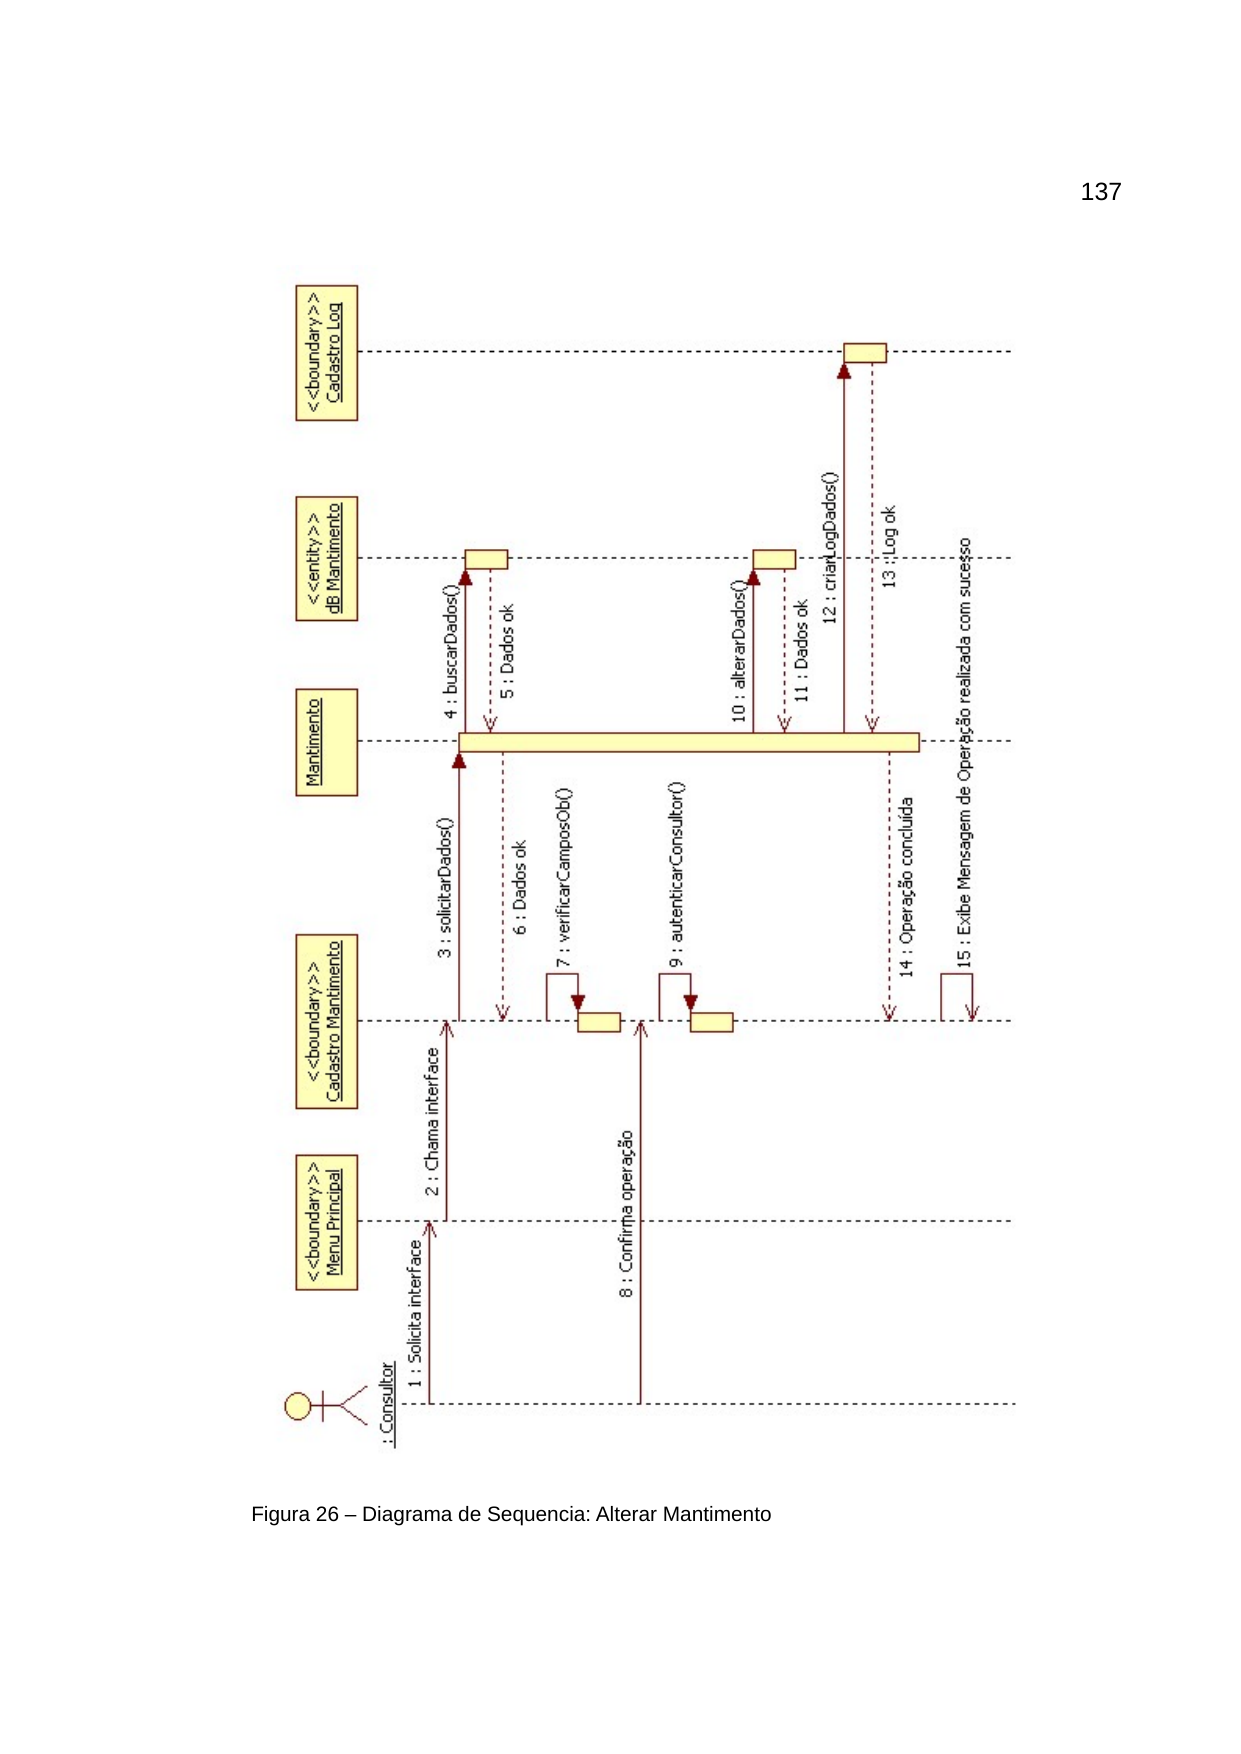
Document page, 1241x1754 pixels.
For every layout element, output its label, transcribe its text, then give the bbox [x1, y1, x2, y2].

picture [252, 265, 1047, 1502]
text Figura 26 – Diagrama de Sequencia: Alterar Mantimento [177, 1502, 1122, 1526]
